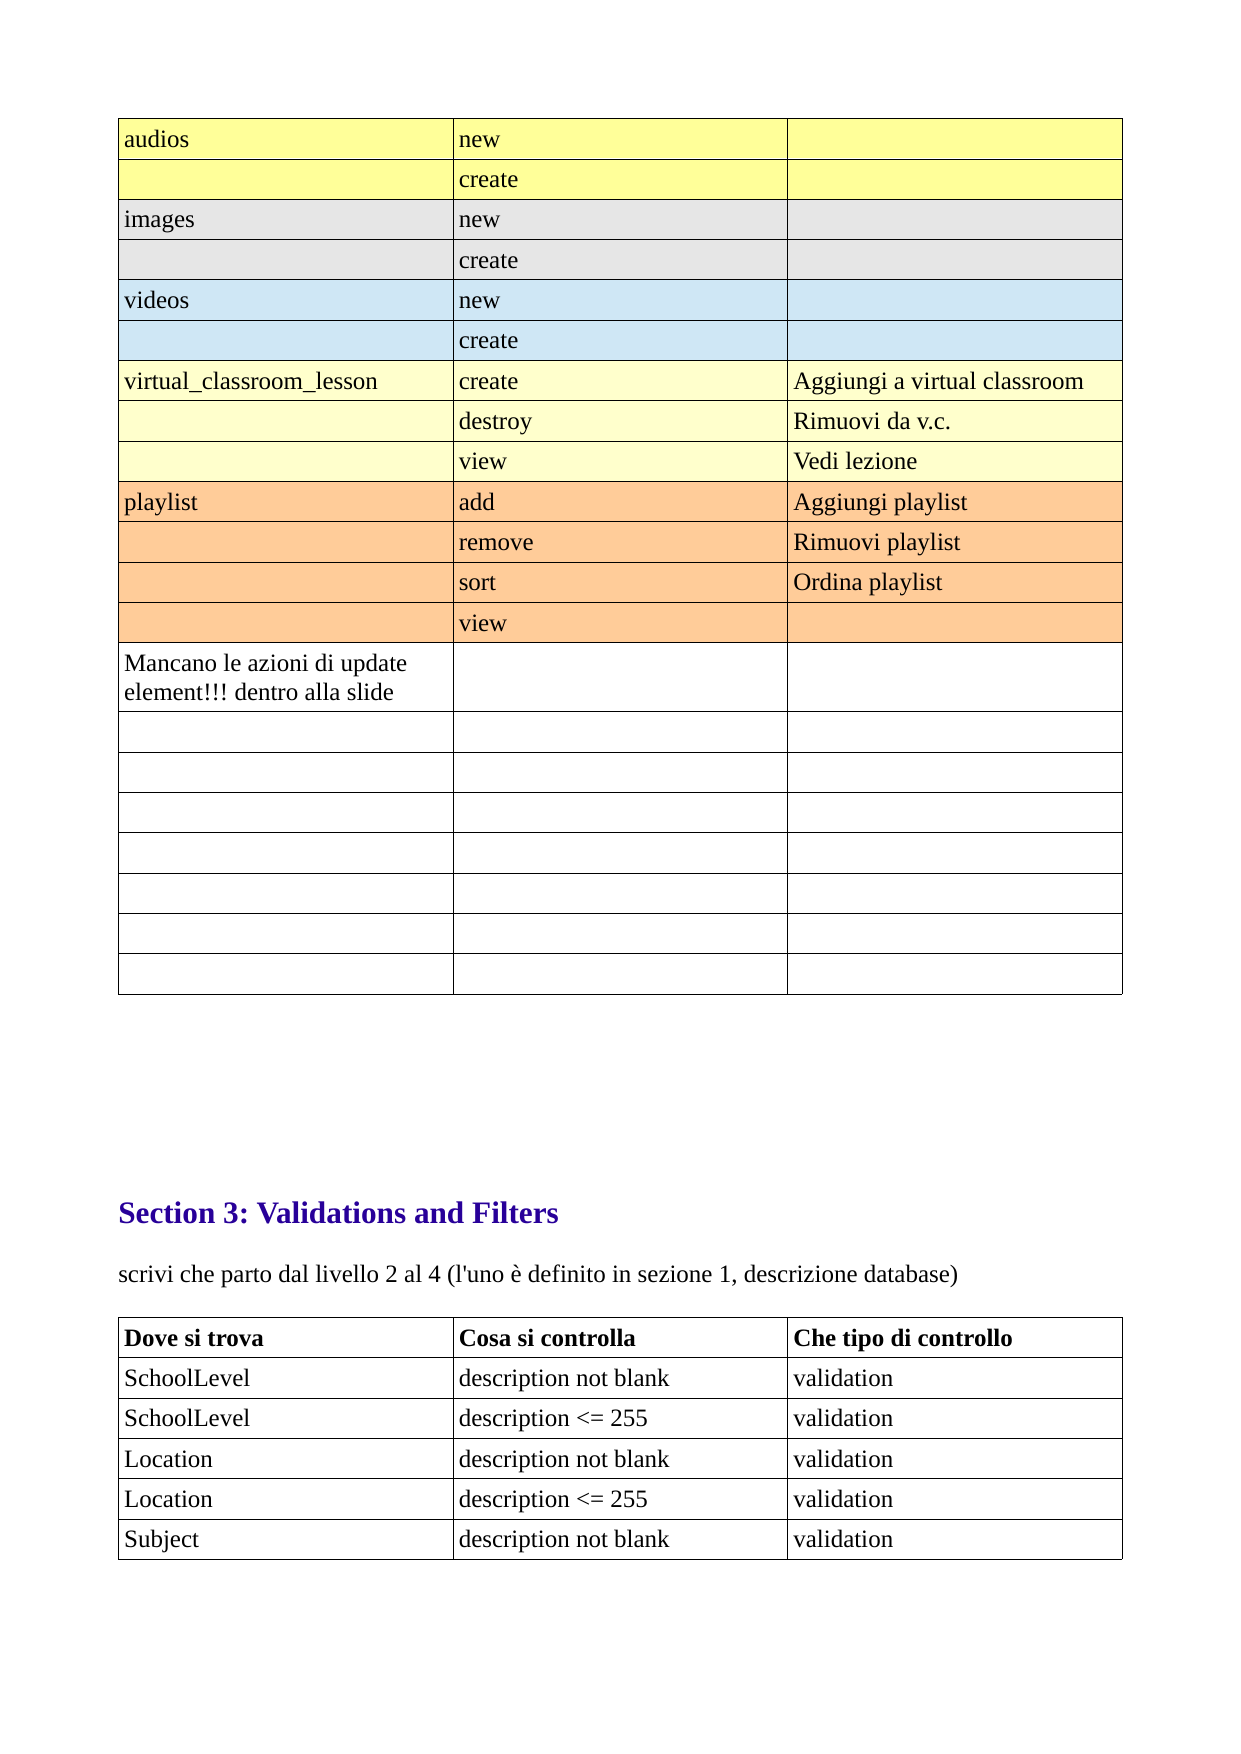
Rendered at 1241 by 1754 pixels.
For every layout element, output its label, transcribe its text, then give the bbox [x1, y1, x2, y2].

table_cell [788, 793, 1122, 832]
table_cell [119, 753, 453, 792]
table_cell [119, 603, 453, 642]
table_cell validation [788, 1520, 1122, 1559]
table_cell [119, 793, 453, 832]
text scrivi che parto dal livello 2 al 4 (l'uno è definito in sezione 1, descrizione database) [118, 1259, 1122, 1288]
table_cell images [119, 200, 453, 239]
table_cell [454, 954, 787, 993]
table_header Che tipo di controllo [788, 1318, 1122, 1357]
table_cell description not blank [454, 1358, 787, 1398]
table_cell description <= 255 [454, 1479, 787, 1518]
table_cell Mancano le azioni di update element!!! dentro alla slide [119, 643, 453, 711]
table_cell [119, 321, 453, 360]
table_cell [788, 954, 1122, 993]
table_cell [454, 712, 787, 752]
table_cell [788, 160, 1122, 199]
table_header Cosa si controlla [454, 1318, 787, 1357]
table_cell Location [119, 1479, 453, 1518]
table_cell SchoolLevel [119, 1358, 453, 1398]
table_cell [119, 954, 453, 993]
table_cell [788, 119, 1122, 158]
table_cell sort [454, 563, 787, 602]
table_cell Subject [119, 1520, 453, 1559]
table_cell Vedi lezione [788, 442, 1122, 481]
table_cell virtual_classroom_lesson [119, 361, 453, 400]
table_cell [119, 712, 453, 752]
table_cell [119, 401, 453, 441]
table_cell [454, 874, 787, 913]
table_cell [788, 833, 1122, 872]
table_cell audios [119, 119, 453, 158]
table_cell [788, 603, 1122, 642]
text Section 3: Validations and Filters [118, 1195, 1122, 1231]
table_cell [119, 160, 453, 199]
table_cell validation [788, 1479, 1122, 1518]
table_cell [788, 200, 1122, 239]
table_cell remove [454, 522, 787, 562]
table_cell [454, 753, 787, 792]
table_cell [788, 280, 1122, 320]
table_cell [454, 793, 787, 832]
table_cell new [454, 119, 787, 158]
table_cell [119, 563, 453, 602]
table_cell [119, 240, 453, 279]
table_cell [454, 914, 787, 953]
table_header Dove si trova [119, 1318, 453, 1357]
table_cell [788, 240, 1122, 279]
table_cell playlist [119, 482, 453, 521]
table_cell [119, 874, 453, 913]
table_cell destroy [454, 401, 787, 441]
table_cell SchoolLevel [119, 1399, 453, 1438]
table_cell [454, 833, 787, 872]
table_cell Ordina playlist [788, 563, 1122, 602]
table_cell Location [119, 1439, 453, 1478]
table_cell new [454, 280, 787, 320]
table_cell validation [788, 1358, 1122, 1398]
table_cell description not blank [454, 1439, 787, 1478]
table_cell [119, 833, 453, 872]
table_cell [119, 914, 453, 953]
table_cell view [454, 603, 787, 642]
table_cell create [454, 240, 787, 279]
table_cell [788, 753, 1122, 792]
table_cell Rimuovi da v.c. [788, 401, 1122, 441]
table_cell description not blank [454, 1520, 787, 1559]
table_cell Rimuovi playlist [788, 522, 1122, 562]
table_cell add [454, 482, 787, 521]
table_cell [119, 442, 453, 481]
table_cell create [454, 160, 787, 199]
table_cell [788, 874, 1122, 913]
table_cell [788, 712, 1122, 752]
table_cell validation [788, 1439, 1122, 1478]
table_cell create [454, 361, 787, 400]
table_cell validation [788, 1399, 1122, 1438]
table_cell [788, 914, 1122, 953]
table_cell description <= 255 [454, 1399, 787, 1438]
table_cell [788, 321, 1122, 360]
table_cell [454, 643, 787, 711]
table_cell [788, 643, 1122, 711]
table_cell Aggiungi playlist [788, 482, 1122, 521]
table_cell create [454, 321, 787, 360]
table_cell view [454, 442, 787, 481]
table_cell [119, 522, 453, 562]
table_cell Aggiungi a virtual classroom [788, 361, 1122, 400]
table_cell videos [119, 280, 453, 320]
table_cell new [454, 200, 787, 239]
